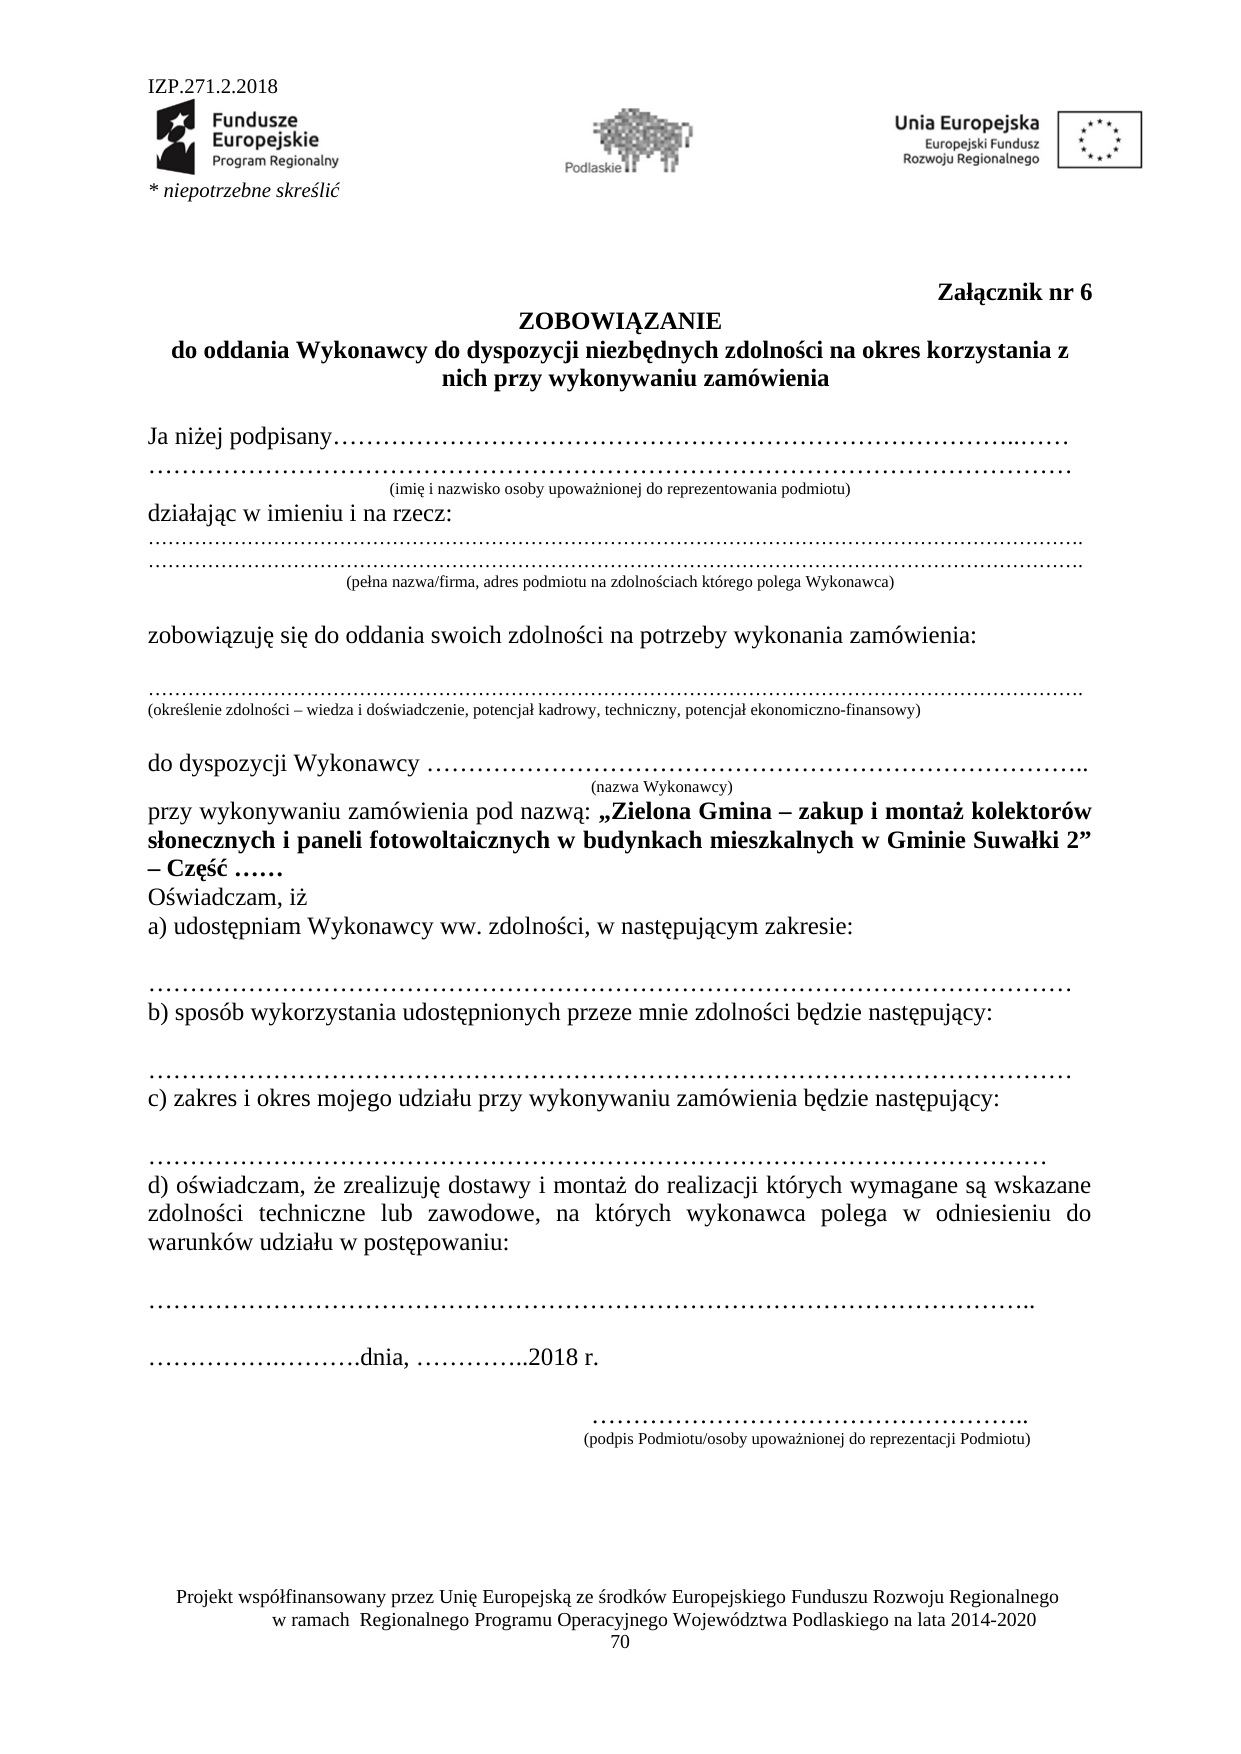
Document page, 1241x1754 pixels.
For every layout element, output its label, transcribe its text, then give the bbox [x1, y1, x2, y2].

text Załącznik nr 6 [148, 277, 1092, 306]
text (imię i nazwisko osoby upoważnionej do reprezentowania podmiotu) [148, 478, 1092, 498]
text b) sposób wykorzystania udostępnionych przeze mnie zdolności będzie następujący: [148, 997, 1092, 1026]
text Oświadczam, iż [148, 882, 1092, 911]
text ………………………………………………………………………………………………… [148, 450, 1092, 478]
text zobowiązuję się do oddania swoich zdolności na potrzeby wykonania zamówienia: [148, 620, 1092, 649]
text ZOBOWIĄZANIE [148, 306, 1092, 335]
text (pełna nazwa/firma, adres podmiotu na zdolnościach którego polega Wykonawca) [148, 572, 1092, 591]
text …………………………………………….. [148, 1400, 1092, 1428]
text ……………………………………………………………………………………………………………………………. [148, 526, 1092, 549]
text (określenie zdolności – wiedza i doświadczenie, potencjał kadrowy, techniczny, potencjał ekonomiczno-finansowy) [148, 700, 1092, 719]
text ……………………………………………………………………………………………………………………………. [148, 549, 1092, 572]
text * niepotrzebne skreślić [148, 178, 1092, 202]
text ……………………………………………………………………………………………………………………………. [148, 677, 1092, 700]
text d) oświadczam, że zrealizuję dostawy i montaż do realizacji których wymagane są wskazane zdolności techniczne lub zawodowe, na których wykonawca polega w odniesieniu do warunków udziału w postępowaniu: [148, 1170, 1092, 1256]
text ……………………………………………………………………………………………… [148, 1141, 1092, 1170]
text c) zakres i okres mojego udziału przy wykonywaniu zamówienia będzie następujący: [148, 1083, 1092, 1112]
text Ja niżej podpisany………………………………………………………………………..…… [148, 421, 1092, 450]
text ………………………………………………………………………………………………… [148, 968, 1092, 997]
text przy wykonywaniu zamówienia pod nazwą: „Zielona Gmina – zakup i montaż kolektorów słonecznych i paneli fotowoltaicznych w budynkach mieszkalnych w Gminie Suwałki 2” – Część …… [148, 796, 1092, 882]
text ………………………………………………………………………………………………… [148, 1055, 1092, 1083]
text …………….……….dnia, …………..2018 r. [148, 1342, 1092, 1371]
text a) udostępniam Wykonawcy ww. zdolności, w następującym zakresie: [148, 911, 1092, 940]
text do oddania Wykonawcy do dyspozycji niezbędnych zdolności na okres korzystania z nich przy wykonywaniu zamówienia [148, 335, 1092, 392]
text do dyspozycji Wykonawcy …………………………………………………………………….. [148, 748, 1092, 777]
text …………………………………………………………………………………………….. [148, 1285, 1092, 1313]
text (nazwa Wykonawcy) [148, 777, 1092, 796]
text działając w imieniu i na rzecz: [148, 498, 1092, 526]
text (podpis Podmiotu/osoby upoważnionej do reprezentacji Podmiotu) [148, 1428, 1092, 1448]
